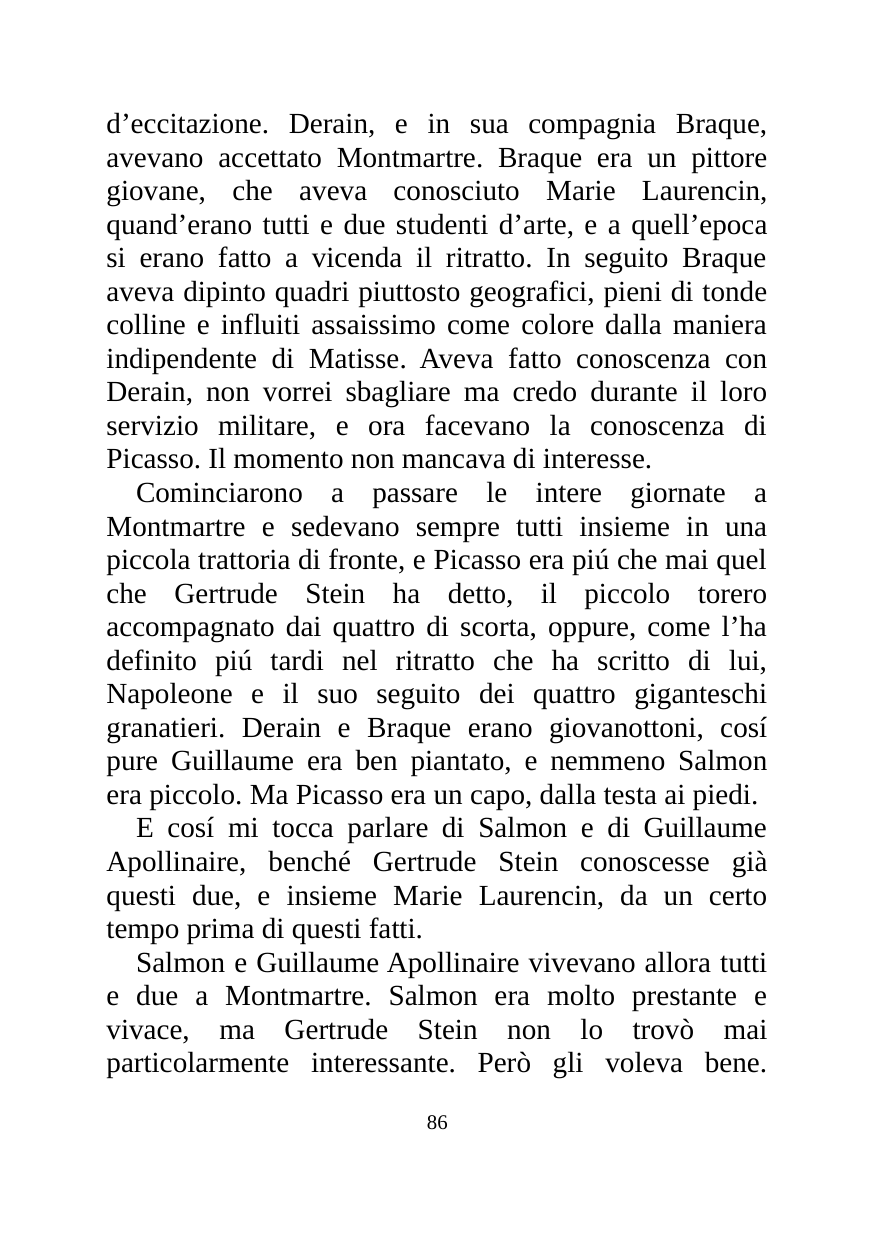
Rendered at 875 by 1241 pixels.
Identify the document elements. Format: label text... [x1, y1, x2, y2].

text Cominciarono a passare le intere giornate a Montmartre e sedevano sempre tutti insieme in una piccola trattoria di fronte, e Picasso era piú che mai quel che Gertrude Stein ha detto, il piccolo torero accompagnato dai quattro di scorta, oppure, come l’ha definito piú tardi nel ritratto che ha scritto di lui, Napoleone e il suo seguito dei quattro giganteschi granatieri. Derain e Braque erano giovanottoni, cosí pure Guillaume era ben piantato, e nemmeno Salmon era piccolo. Ma Picasso era un capo, dalla testa ai piedi. [106, 475, 768, 811]
text d’eccitazione. Derain, e in sua compagnia Braque, avevano accettato Montmartre. Braque era un pittore giovane, che aveva conosciuto Marie Laurencin, quand’erano tutti e due studenti d’arte, e a quell’epoca si erano fatto a vicenda il ritratto. In seguito Braque aveva dipinto quadri piuttosto geografici, pieni di tonde colline e influiti assaissimo come colore dalla maniera indipendente di Matisse. Aveva fatto conoscenza con Derain, non vorrei sbagliare ma credo durante il loro servizio militare, e ora facevano la conoscenza di Picasso. Il momento non mancava di interesse. [106, 106, 768, 475]
text Salmon e Guillaume Apollinaire vivevano allora tutti e due a Montmartre. Salmon era molto prestante e vivace, ma Gertrude Stein non lo trovò mai particolarmente interessante. Però gli voleva bene. [106, 945, 768, 1079]
text E cosí mi tocca parlare di Salmon e di Guillaume Apollinaire, benché Gertrude Stein conoscesse già questi due, e insieme Marie Laurencin, da un certo tempo prima di questi fatti. [106, 811, 768, 945]
